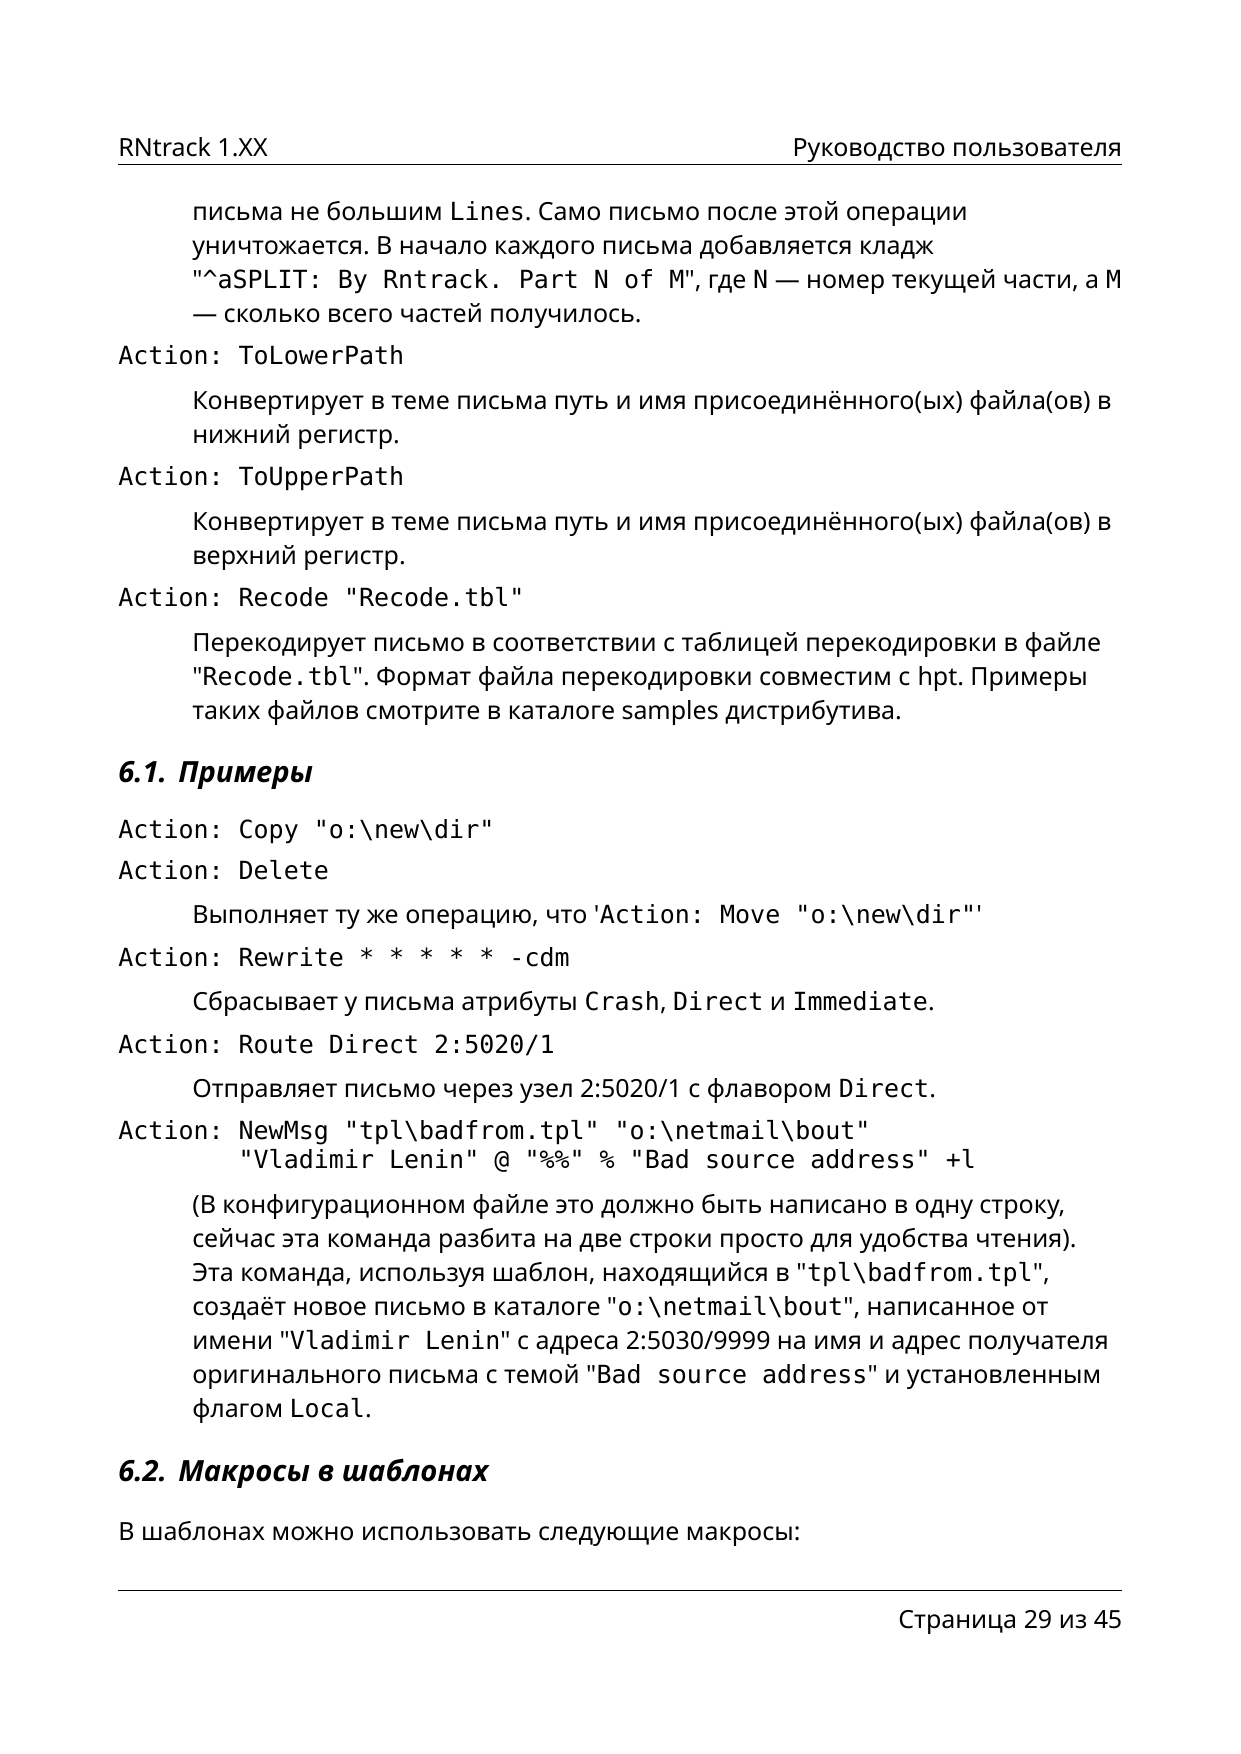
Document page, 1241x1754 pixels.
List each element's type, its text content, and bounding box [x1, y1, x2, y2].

subtitle Примеры [118, 751, 1122, 791]
text Отправляет письмо через узел 2:5020/1 с флавором Direct. [192, 1071, 1122, 1105]
text письма не большим Lines. Само письмо после этой операции уничтожается. В начало каждого письма добавляется кладж "^aSPLIT: By Rntrack. Part N of M", где N — номер текущей части, а M — сколько всего частей получилось. [192, 193, 1122, 330]
text В шаблонах можно использовать следующие макросы: [118, 1514, 1122, 1548]
text Action: NewMsg "tpl\badfrom.tpl" "o:\netmail\bout" "Vladimir Lenin" @ "%%" % "Bad source address" +l [118, 1117, 1122, 1175]
text Action: Copy "o:\new\dir" [118, 815, 1122, 844]
text (В конфигурационном файле это должно быть написано в одну строку, сейчас эта команда разбита на две строки просто для удобства чтения). Эта команда, используя шаблон, находящийся в "tpl\badfrom.tpl", создаёт новое письмо в каталоге "o:\netmail\bout", написанное от имени "Vladimir Lenin" с адреса 2:5030/9999 на имя и адрес получателя оригинального письма с темой "Bad source address" и установленным флагом Local. [192, 1187, 1122, 1425]
text Action: Rewrite * * * * * -cdm [118, 943, 1122, 972]
text Выполняет ту же операцию, что 'Action: Move "o:\new\dir"' [192, 897, 1122, 931]
text Сбрасывает у письма атрибуты Crash, Direct и Immediate. [192, 984, 1122, 1018]
subtitle Макросы в шаблонах [118, 1450, 1122, 1490]
text Action: Delete [118, 856, 1122, 885]
text Перекодирует письмо в соответствии с таблицей перекодировки в файле "Recode.tbl". Формат файла перекодировки совместим с hpt. Примеры таких файлов смотрите в каталоге samples дистрибутива. [192, 624, 1122, 726]
text Конвертирует в теме письма путь и имя присоединённого(ых) файла(ов) в нижний регистр. [192, 382, 1122, 451]
text Action: ToUpperPath [118, 462, 1122, 492]
text Action: ToLowerPath [118, 342, 1122, 371]
text Конвертирует в теме письма путь и имя присоединённого(ых) файла(ов) в верхний регистр. [192, 503, 1122, 571]
text Action: Recode "Recode.tbl" [118, 583, 1122, 612]
text Action: Route Direct 2:5020/1 [118, 1030, 1122, 1059]
